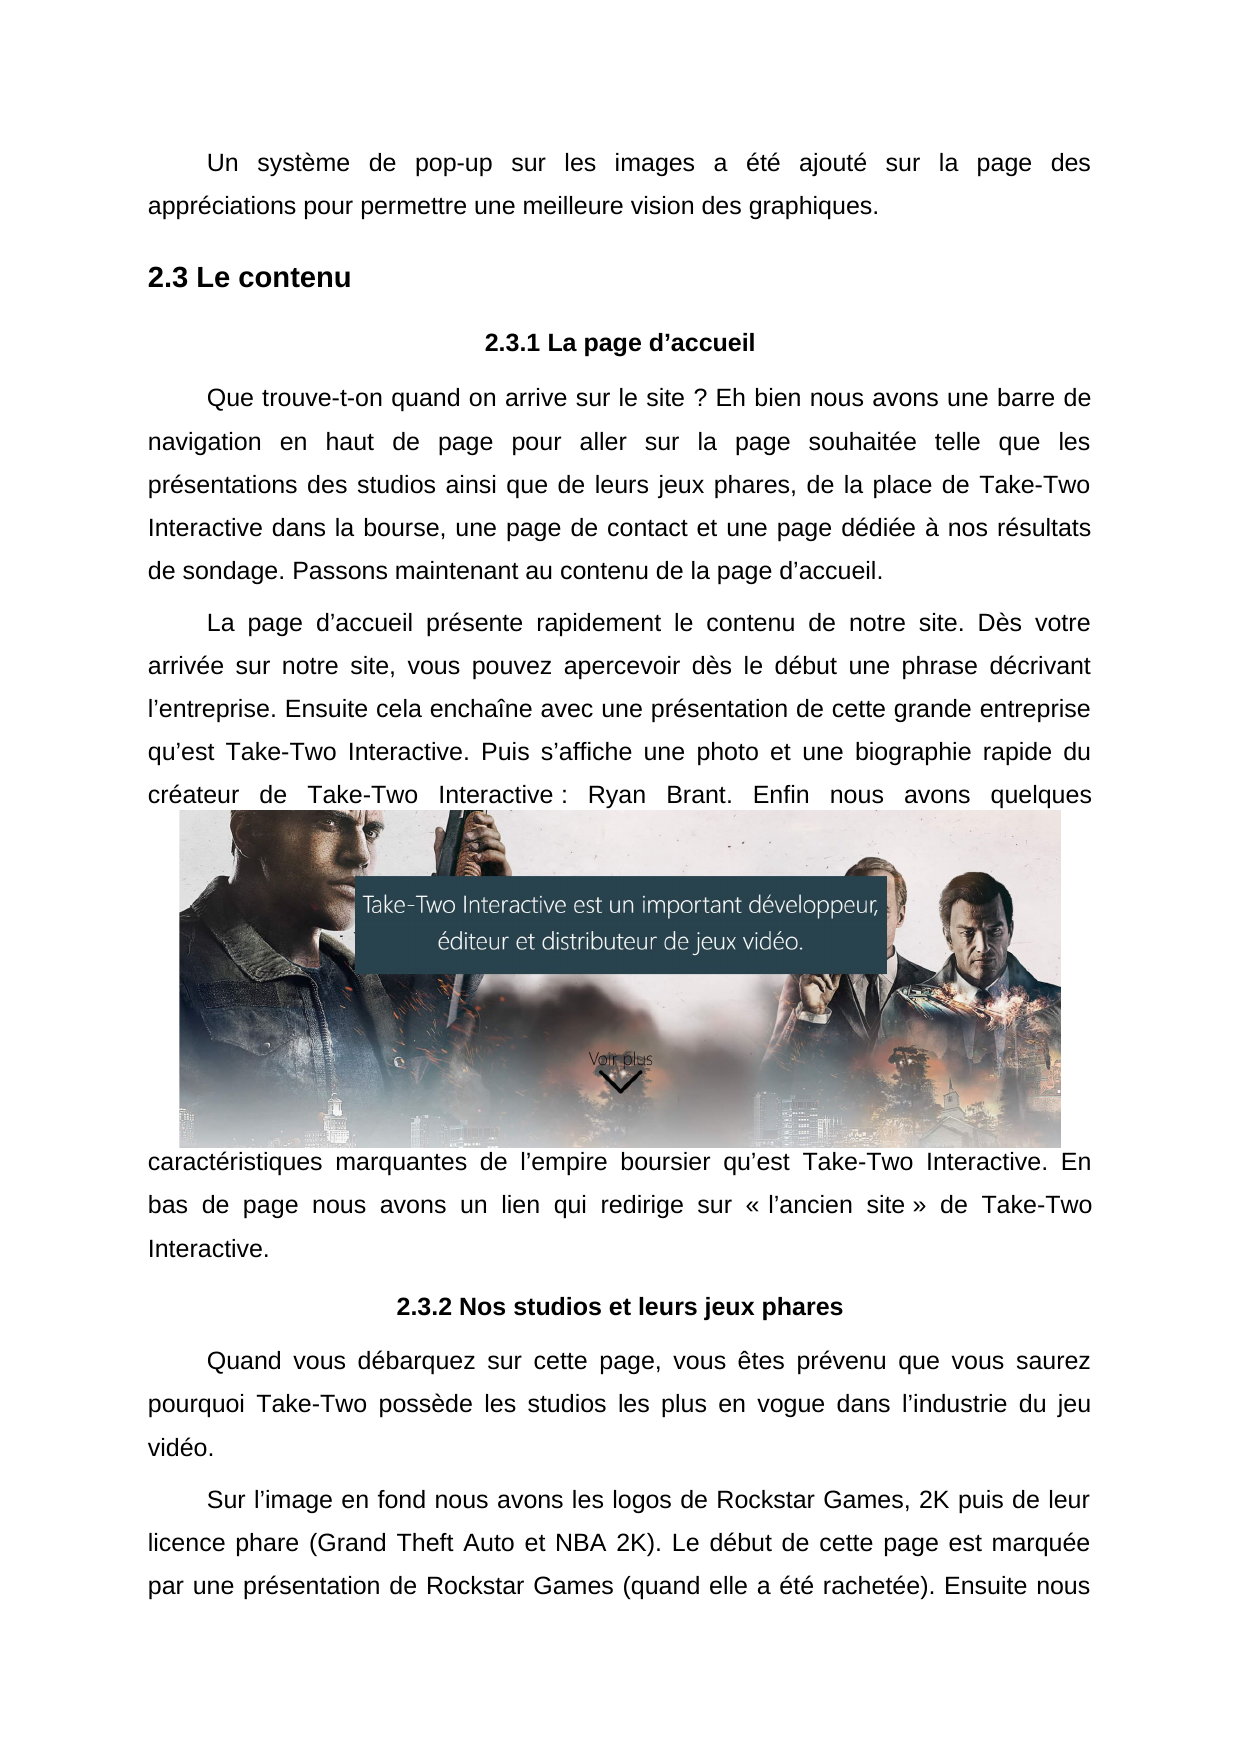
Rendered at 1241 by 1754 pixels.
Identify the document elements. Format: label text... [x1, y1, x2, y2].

text Quand vous débarquez sur cette page, vous êtes prévenu que vous saurez pourquoi Take-Two possède les studios les plus en vogue dans l’industrie du jeu vidéo. [148, 1346, 1093, 1461]
text Sur l’image en fond nous avons les logos de Rockstar Games, 2K puis de leur licence phare (Grand Theft Auto et NBA 2K). Le début de cette page est marquée par une présentation de Rockstar Games (quand elle a été rachetée). Ensuite nous [148, 1484, 1093, 1599]
subtitle La page d’accueil [159, 328, 1081, 357]
picture [179, 810, 1061, 1148]
subtitle Nos studios et leurs jeux phares [159, 1291, 1081, 1320]
text Que trouve-t-on quand on arrive sur le site ? Eh bien nous avons une barre de navigation en haut de page pour aller sur la page souhaitée telle que les présentations des studios ainsi que de leurs jeux phares, de la place de Take-Two Interactive dans la bourse, une page de contact et une page dédiée à nos résultats de sondage. Passons maintenant au contenu de la page d’accueil. [148, 383, 1093, 584]
text La page d’accueil présente rapidement le contenu de notre site. Dès votre arrivée sur notre site, vous pouvez apercevoir dès le début une phrase décrivant l’entreprise. Ensuite cela enchaîne avec une présentation de cette grande entreprise qu’est Take-Two Interactive. Puis s’affiche une photo et une biographie rapide du créateur de Take-Two Interactive : Ryan Brant. Enfin nous avons quelques caractéristiques marquantes de l’empire boursier qu’est Take-Two Interactive. En bas de page nous avons un lien qui redirige sur « l’ancien site » de Take-Two Interactive. [148, 608, 1093, 1262]
subtitle Le contenu [148, 260, 1093, 294]
text Un système de pop-up sur les images a été ajouté sur la page des appréciations pour permettre une meilleure vision des graphiques. [148, 148, 1093, 219]
